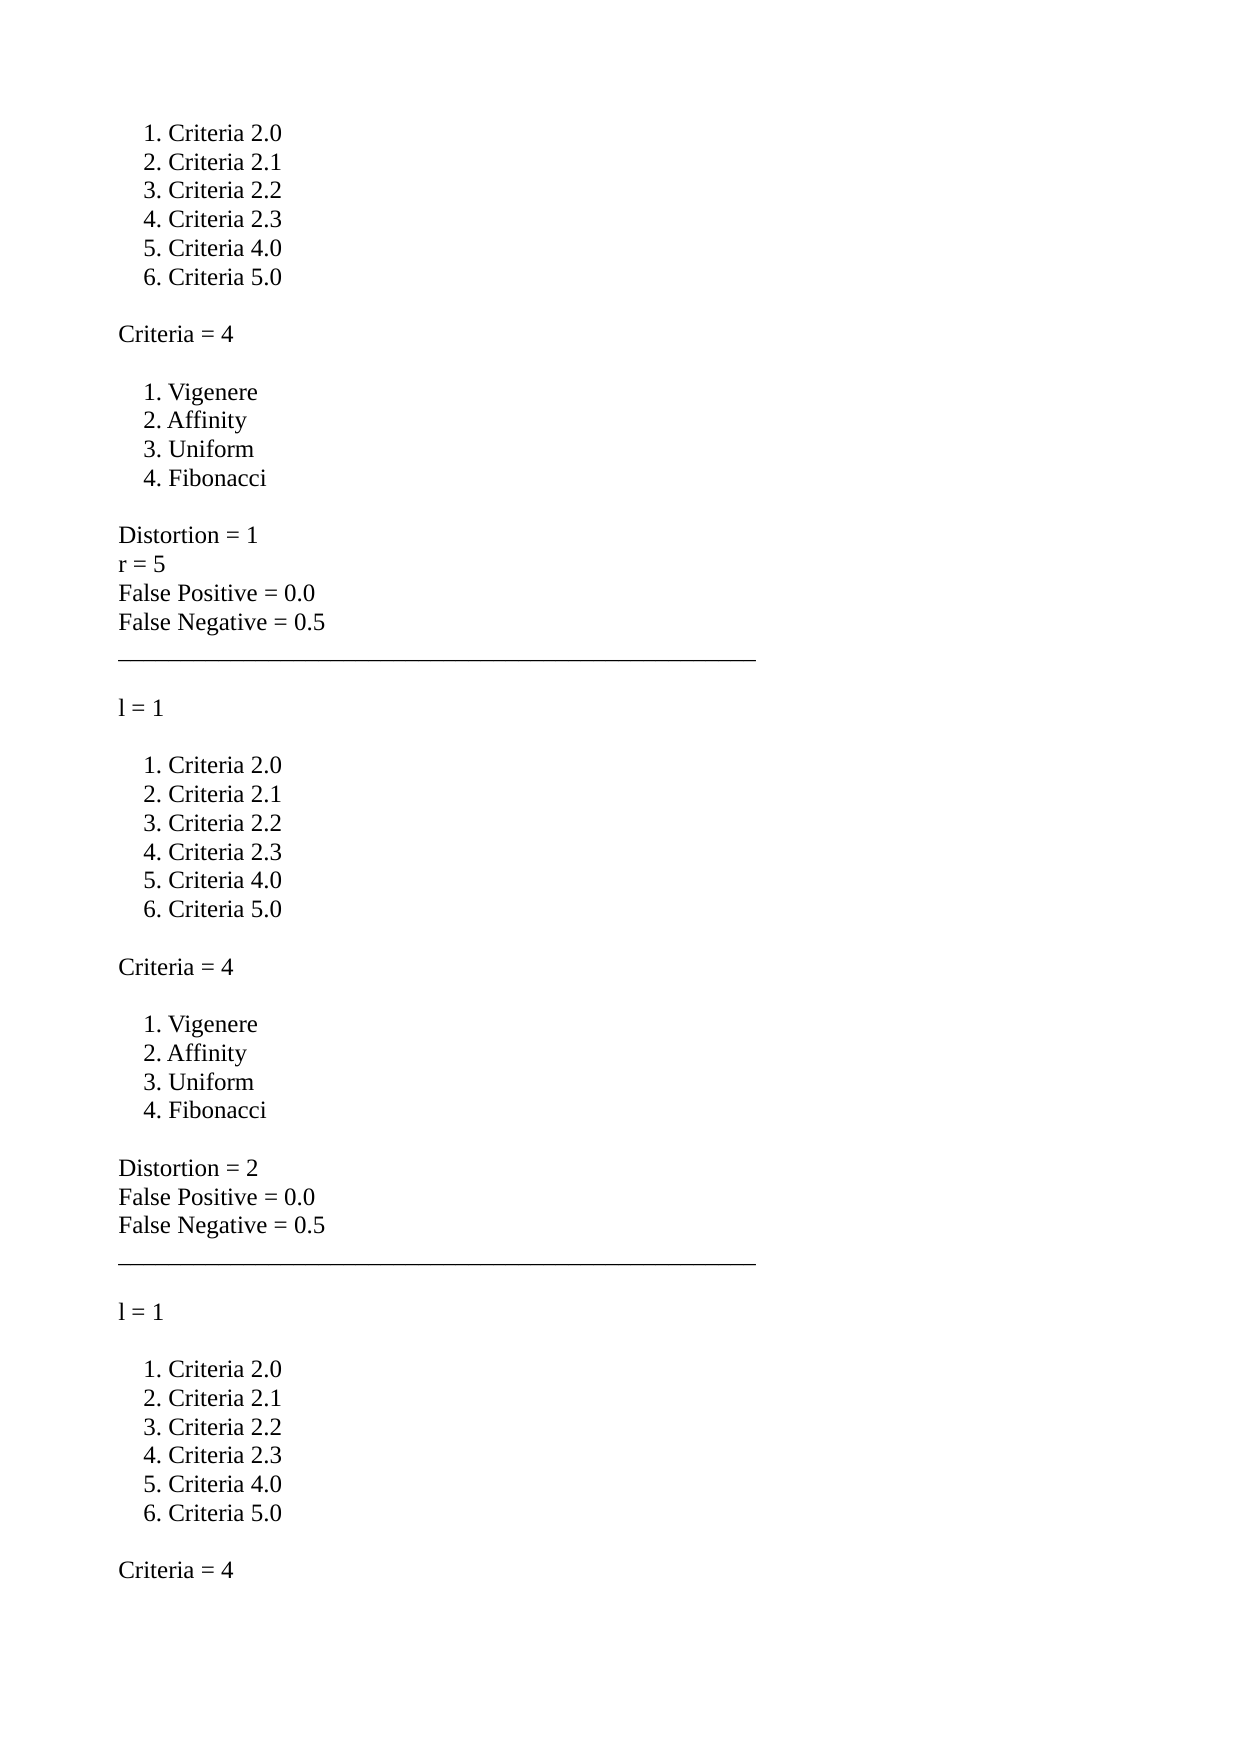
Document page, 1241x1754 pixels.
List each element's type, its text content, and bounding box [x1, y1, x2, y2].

text 5. Criteria 4.0 [118, 1469, 1122, 1498]
text 4. Fibonacci [118, 1096, 1122, 1124]
text ___________________________________________________ [118, 636, 1122, 664]
text 3. Criteria 2.2 [118, 176, 1122, 204]
text l = 1 [118, 1297, 1122, 1326]
text Distortion = 2 [118, 1153, 1122, 1182]
text 2. Criteria 2.1 [118, 779, 1122, 808]
text 6. Criteria 5.0 [118, 1498, 1122, 1527]
text 3. Uniform [118, 434, 1122, 463]
text 1. Criteria 2.0 [118, 118, 1122, 147]
text Criteria = 4 [118, 952, 1122, 981]
text Criteria = 4 [118, 319, 1122, 348]
text 2. Affinity [118, 406, 1122, 434]
text 6. Criteria 5.0 [118, 262, 1122, 291]
text 2. Affinity [118, 1038, 1122, 1067]
text 3. Uniform [118, 1067, 1122, 1096]
text 5. Criteria 4.0 [118, 233, 1122, 262]
text 3. Criteria 2.2 [118, 1412, 1122, 1441]
text 4. Criteria 2.3 [118, 837, 1122, 866]
text False Negative = 0.5 [118, 1211, 1122, 1239]
text 4. Fibonacci [118, 463, 1122, 492]
text 2. Criteria 2.1 [118, 147, 1122, 176]
text 5. Criteria 4.0 [118, 866, 1122, 894]
text r = 5 [118, 549, 1122, 578]
text 2. Criteria 2.1 [118, 1383, 1122, 1412]
text l = 1 [118, 693, 1122, 722]
text False Negative = 0.5 [118, 607, 1122, 636]
text 4. Criteria 2.3 [118, 1441, 1122, 1469]
text 1. Criteria 2.0 [118, 1354, 1122, 1383]
text False Positive = 0.0 [118, 1182, 1122, 1211]
text 1. Vigenere [118, 377, 1122, 406]
text 3. Criteria 2.2 [118, 808, 1122, 837]
text 4. Criteria 2.3 [118, 204, 1122, 233]
text Criteria = 4 [118, 1556, 1122, 1584]
text ___________________________________________________ [118, 1239, 1122, 1268]
text False Positive = 0.0 [118, 578, 1122, 607]
text Distortion = 1 [118, 521, 1122, 549]
text 6. Criteria 5.0 [118, 894, 1122, 923]
text 1. Criteria 2.0 [118, 751, 1122, 779]
text 1. Vigenere [118, 1009, 1122, 1038]
